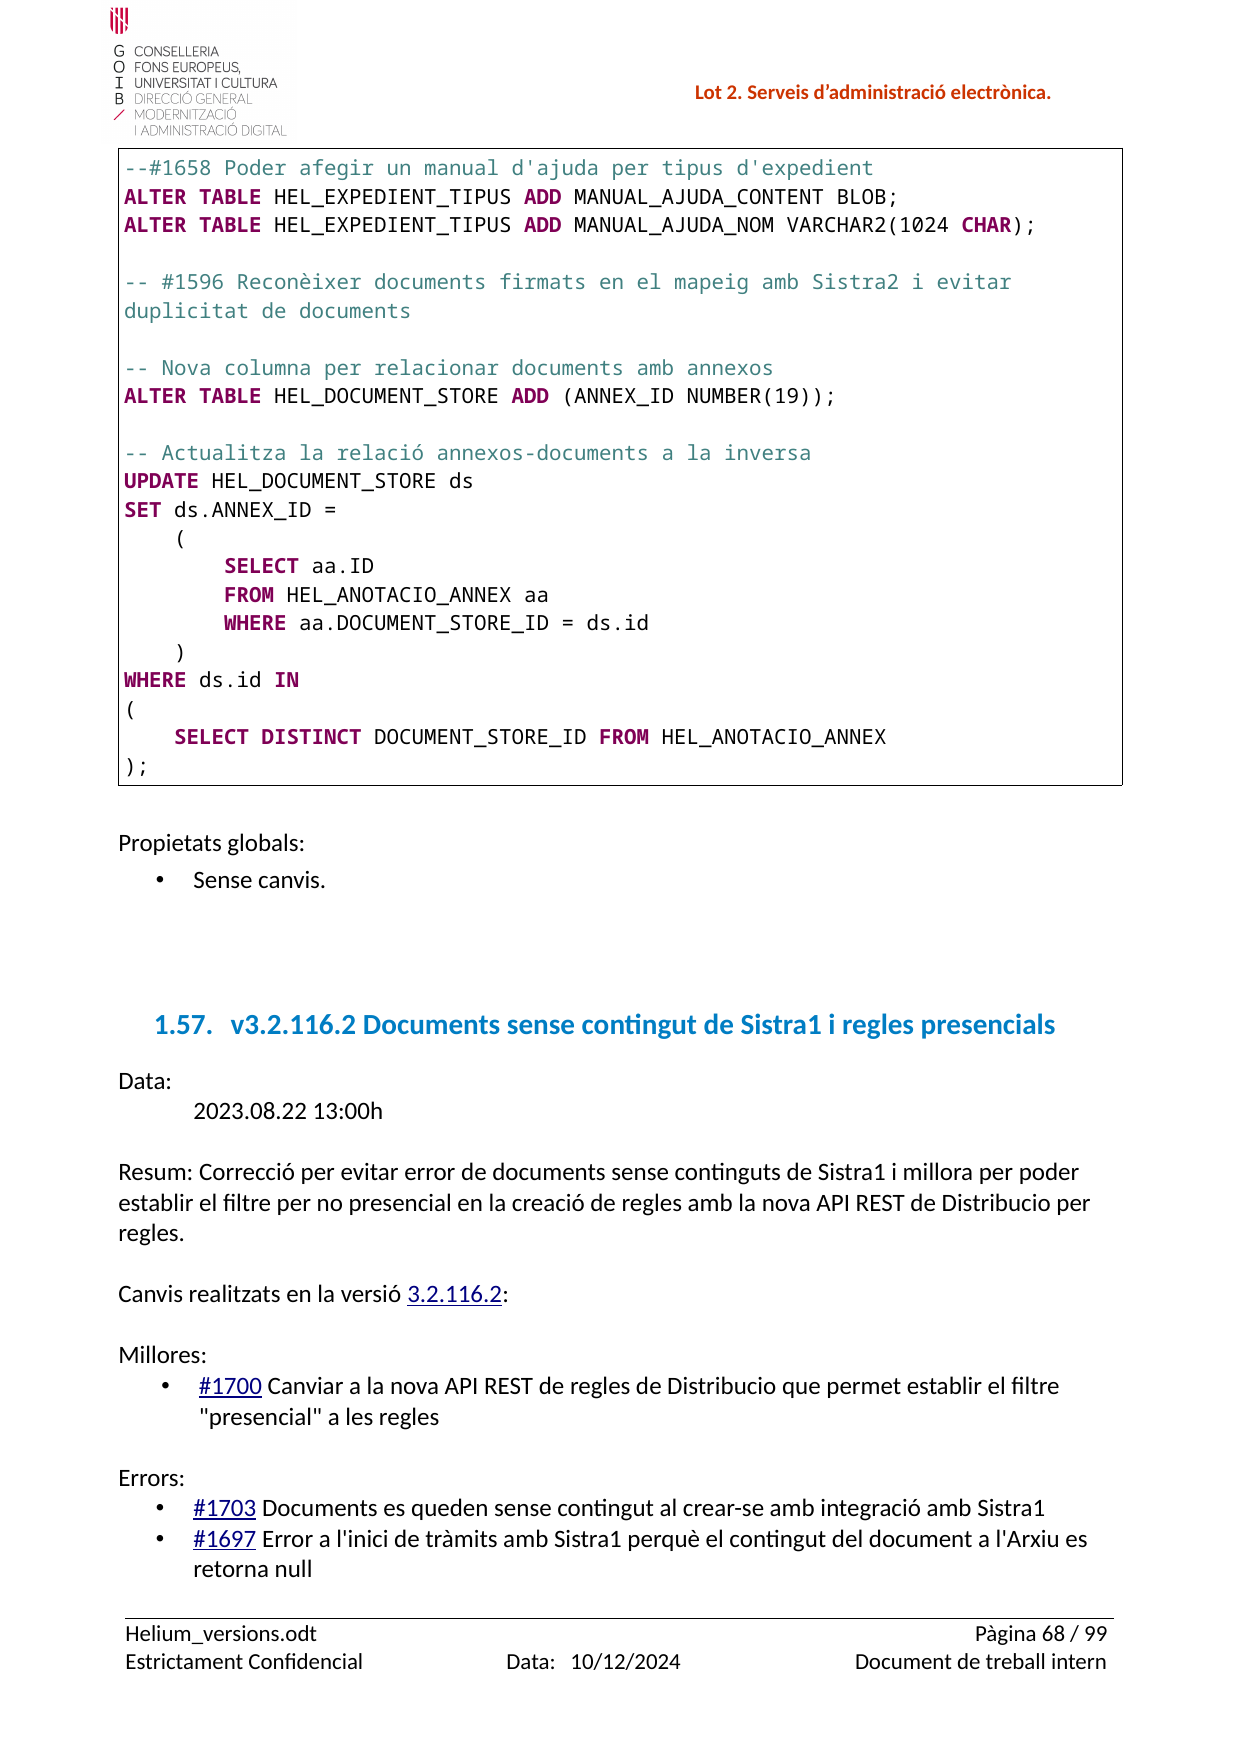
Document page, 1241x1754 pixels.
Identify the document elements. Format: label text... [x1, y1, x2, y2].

list Sense canvis. [156, 864, 1122, 894]
list #1703 Documents es queden sense contingut al crear-se amb integració amb Sistra1 [156, 1492, 1122, 1523]
subtitle v3.2.116.2 Documents sense contingut de Sistra1 i regles presencials [153, 1006, 1122, 1041]
list #1697 Error a l'inici de tràmits amb Sistra1 perquè el contingut del document a l'Arxiu es retorna null [156, 1523, 1122, 1584]
text Canvis realitzats en la versió 3.2.116.2: [118, 1279, 1122, 1309]
text Errors: [118, 1462, 1122, 1492]
list #1700 Canviar a la nova API REST de regles de Distribucio que permet establir el filtre "presencial" a les regles [161, 1370, 1122, 1431]
text Millores: [118, 1340, 1122, 1370]
text 2023.08.22 13:00h [118, 1096, 1122, 1126]
text Propietats globals: [118, 827, 1122, 858]
text Resum: Correcció per evitar error de documents sense continguts de Sistra1 i millora per poder establir el filtre per no presencial en la creació de regles amb la nova API REST de Distribucio per regles. [118, 1157, 1122, 1248]
picture [100, 0, 297, 144]
table_header --#1658 Poder afegir un manual d'ajuda per tipus d'expedient ALTER TABLE HEL_EXPEDIENT_TIPUS ADD MANUAL_AJUDA_CONTENT BLOB; ALTER TABLE HEL_EXPEDIENT_TIPUS ADD MANUAL_AJUDA_NOM VARCHAR2(1024 CHAR); -- #1596 Reconèixer documents firmats en el mapeig amb Sistra2 i evitar duplicitat de documents -- Nova columna per relacionar documents amb annexos ALTER TABLE HEL_DOCUMENT_STORE ADD (ANNEX_ID NUMBER(19)); -- Actualitza la relació annexos-documents a la inversa UPDATE HEL_DOCUMENT_STORE ds SET ds.ANNEX_ID = ( SELECT aa.ID FROM HEL_ANOTACIO_ANNEX aa WHERE aa.DOCUMENT_STORE_ID = ds.id ) WHERE ds.id IN ( SELECT DISTINCT DOCUMENT_STORE_ID FROM HEL_ANOTACIO_ANNEX ); [119, 149, 1122, 785]
text Data: [118, 1065, 1122, 1096]
